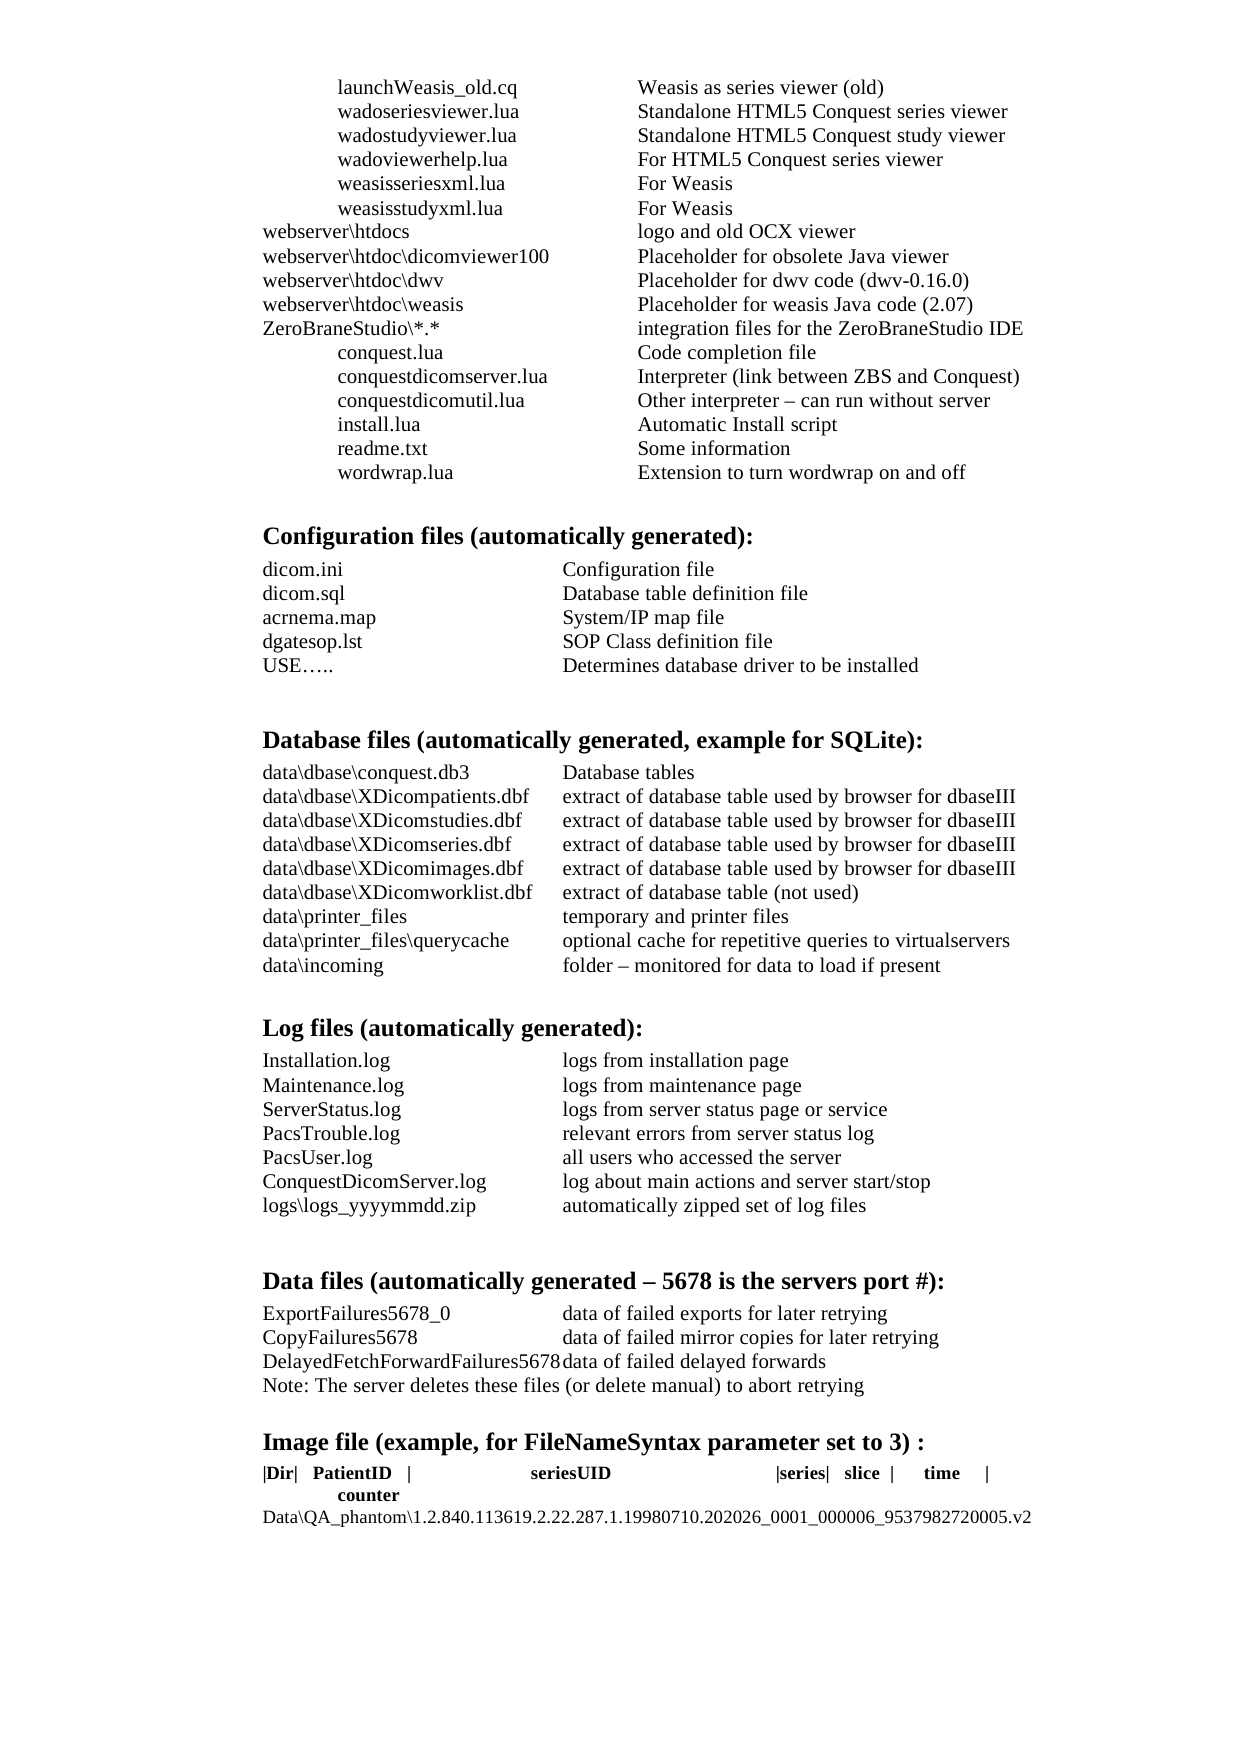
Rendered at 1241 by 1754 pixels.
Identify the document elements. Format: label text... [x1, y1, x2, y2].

text webserver\htdoc\weasis Placeholder for weasis Java code (2.07) [262, 292, 1053, 316]
text dgatesop.lst SOP Class definition file [262, 629, 1053, 653]
text CopyFailures5678 data of failed mirror copies for later retrying [262, 1325, 1053, 1349]
text PacsTrouble.log relevant errors from server status log [262, 1121, 1053, 1144]
text PacsUser.log all users who accessed the server [262, 1144, 1053, 1169]
text logs\logs_yyyymmdd.zip automatically zipped set of log files [262, 1193, 1053, 1217]
text dicom.sql Database table definition file [262, 581, 1053, 604]
text wadostudyviewer.lua Standalone HTML5 Conquest study viewer [262, 123, 1053, 147]
text wordwrap.lua Extension to turn wordwrap on and off [262, 460, 1053, 484]
text wadoviewerhelp.lua For HTML5 Conquest series viewer [262, 147, 1053, 171]
text data\dbase\XDicomseries.dbf extract of database table used by browser for dbaseIII [262, 832, 1053, 856]
text install.lua Automatic Install script [262, 412, 1053, 436]
text data\dbase\XDicompatients.dbf extract of database table used by browser for dbaseIII [262, 784, 1053, 808]
text data\dbase\conquest.db3 Database tables [262, 760, 1053, 784]
text readme.txt Some information [262, 436, 1053, 460]
text data\printer_files temporary and printer files data\printer_files\querycache optional cache for repetitive queries to virtualservers data\incoming folder – monitored for data to load if present [262, 904, 1053, 1001]
text Image file (example, for FileNameSyntax parameter set to 3) : [262, 1426, 1053, 1456]
text Log files (automatically generated): [262, 1013, 1053, 1042]
text Data files (automatically generated – 5678 is the servers port #): [262, 1266, 1053, 1295]
text ServerStatus.log logs from server status page or service [262, 1096, 1053, 1121]
text Database files (automatically generated, example for SQLite): [262, 724, 1053, 754]
text ConquestDicomServer.log log about main actions and server start/stop [262, 1169, 1053, 1193]
text conquestdicomserver.lua Interpreter (link between ZBS and Conquest) [262, 364, 1053, 388]
text Note: The server deletes these files (or delete manual) to abort retrying [262, 1373, 1053, 1397]
text webserver\htdoc\dwv Placeholder for dwv code (dwv-0.16.0) [262, 267, 1053, 292]
text DelayedFetchForwardFailures5678 data of failed delayed forwards [262, 1349, 1053, 1373]
text acrnema.map System/IP map file [262, 604, 1053, 629]
text webserver\htdocs logo and old OCX viewer [262, 219, 1053, 243]
text data\dbase\XDicomimages.dbf extract of database table used by browser for dbaseIII [262, 856, 1053, 880]
text data\dbase\XDicomworklist.dbf extract of database table (not used) [262, 880, 1053, 904]
text weasisseriesxml.lua For Weasis [262, 171, 1053, 195]
text ExportFailures5678_0 data of failed exports for later retrying [262, 1301, 1053, 1325]
text Data\QA_phantom\1.2.840.113619.2.22.287.1.19980710.202026_0001_000006_9537982720005.v2 [262, 1506, 1053, 1528]
text weasisstudyxml.lua For Weasis [262, 195, 1053, 219]
text wadoseriesviewer.lua Standalone HTML5 Conquest series viewer [262, 99, 1053, 123]
text |Dir| PatientID | seriesUID |series| slice | time | counter [262, 1462, 1053, 1506]
text USE….. Determines database driver to be installed [262, 653, 1053, 677]
text launchWeasis_old.cq Weasis as series viewer (old) [262, 75, 1053, 99]
text ZeroBraneStudio\*.* integration files for the ZeroBraneStudio IDE [262, 316, 1053, 340]
text webserver\htdoc\dicomviewer100 Placeholder for obsolete Java viewer [262, 243, 1053, 267]
text Maintenance.log logs from maintenance page [262, 1072, 1053, 1096]
text Configuration files (automatically generated): [262, 521, 1053, 550]
text conquestdicomutil.lua Other interpreter – can run without server [262, 388, 1053, 412]
text data\dbase\XDicomstudies.dbf extract of database table used by browser for dbaseIII [262, 808, 1053, 832]
text Installation.log logs from installation page [262, 1048, 1053, 1072]
text dicom.ini Configuration file [262, 556, 1053, 581]
text conquest.lua Code completion file [262, 340, 1053, 364]
